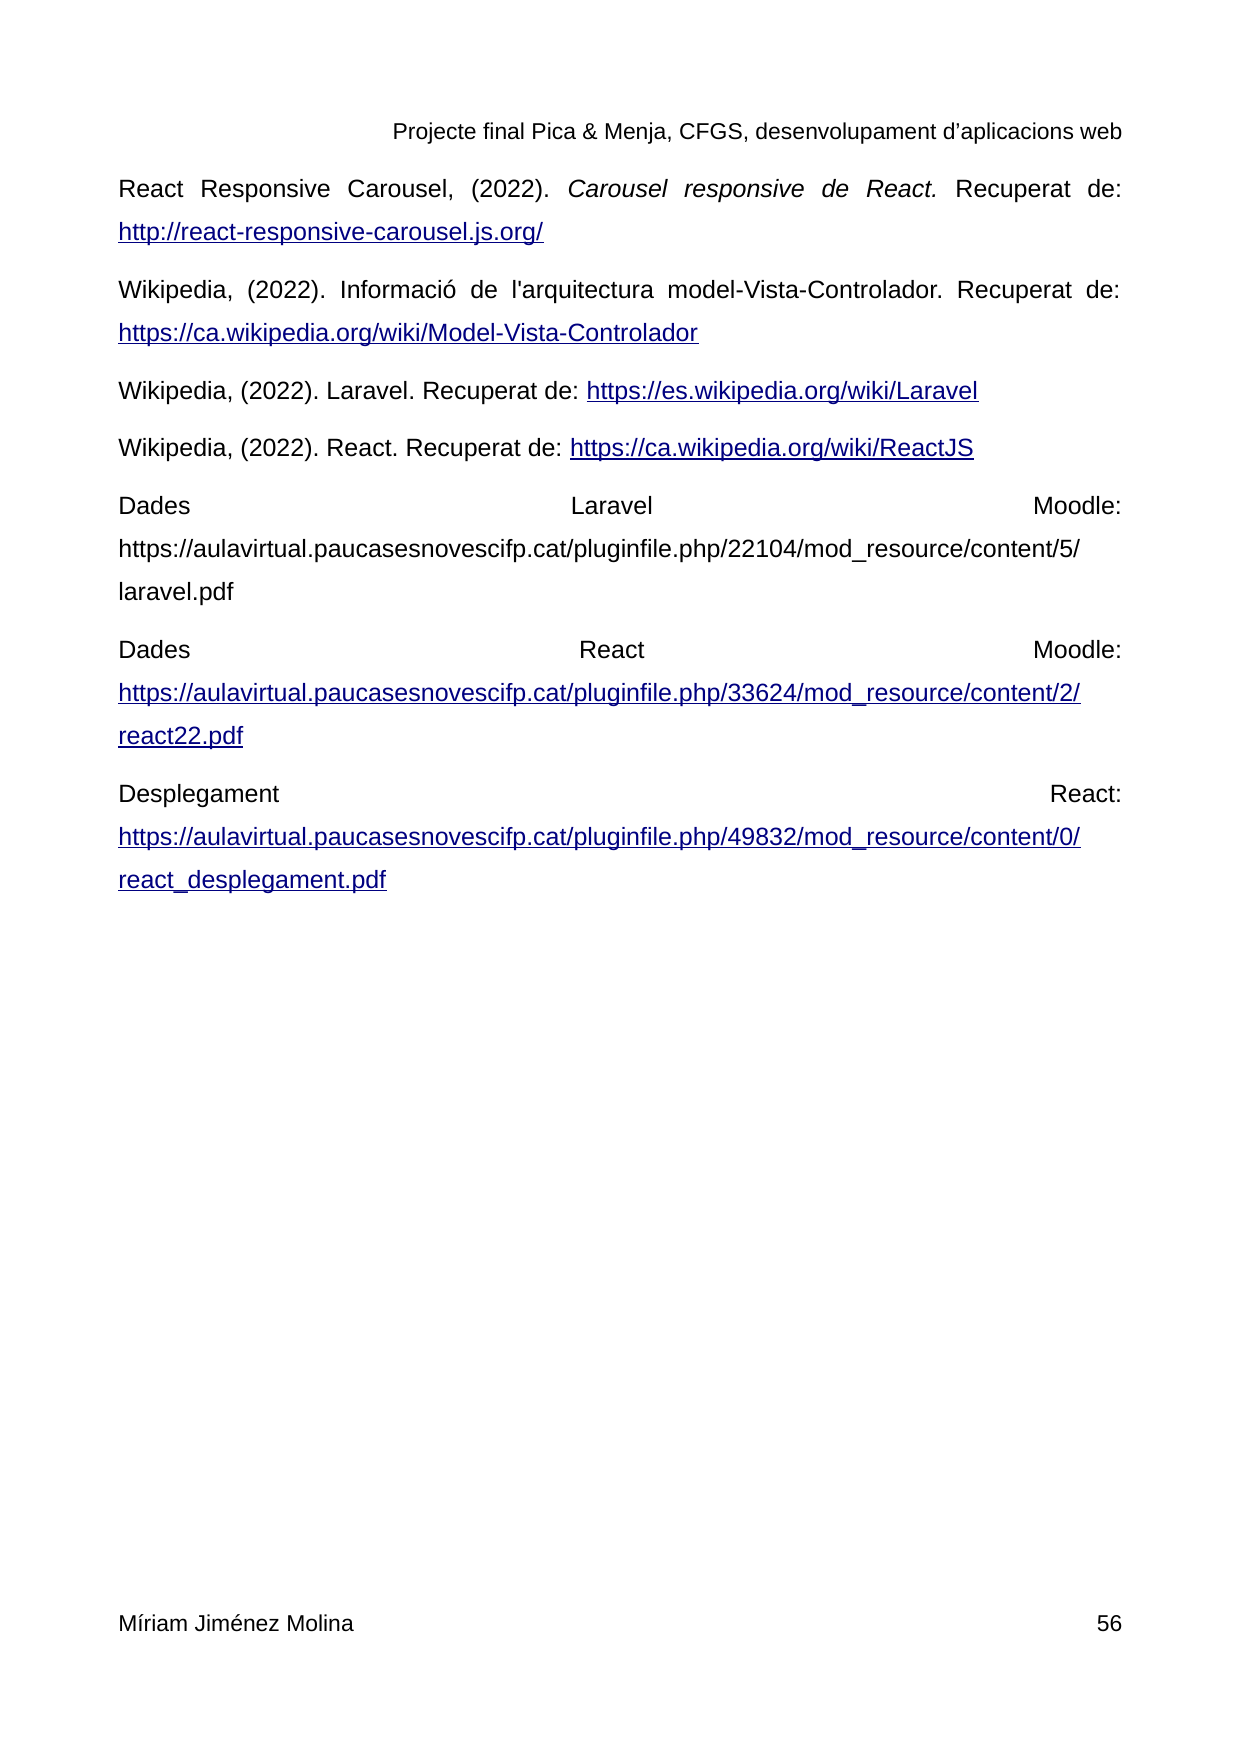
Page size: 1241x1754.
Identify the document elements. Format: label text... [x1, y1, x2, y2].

text Wikipedia, (2022). Informació de l'arquitectura model-Vista-Controlador. Recuperat de: https://ca.wikipedia.org/wiki/Model-Vista-Controlador [118, 275, 1122, 347]
text Wikipedia, (2022). Laravel. Recuperat de: https://es.wikipedia.org/wiki/Laravel [118, 376, 1122, 404]
text Dades Laravel Moodle: https://aulavirtual.paucasesnovescifp.cat/pluginfile.php/22104/mod_resource/content/5/laravel.pdf [118, 491, 1122, 606]
text React Responsive Carousel, (2022). Carousel responsive de React. Recuperat de: http://react-responsive-carousel.js.org/ [118, 174, 1122, 246]
text Desplegament React: https://aulavirtual.paucasesnovescifp.cat/pluginfile.php/49832/mod_resource/content/0/react_desplegament.pdf [118, 779, 1122, 894]
text Wikipedia, (2022). React. Recuperat de: https://ca.wikipedia.org/wiki/ReactJS [118, 433, 1122, 462]
text Dades React Moodle: https://aulavirtual.paucasesnovescifp.cat/pluginfile.php/33624/mod_resource/content/2/react22.pdf [118, 635, 1122, 750]
